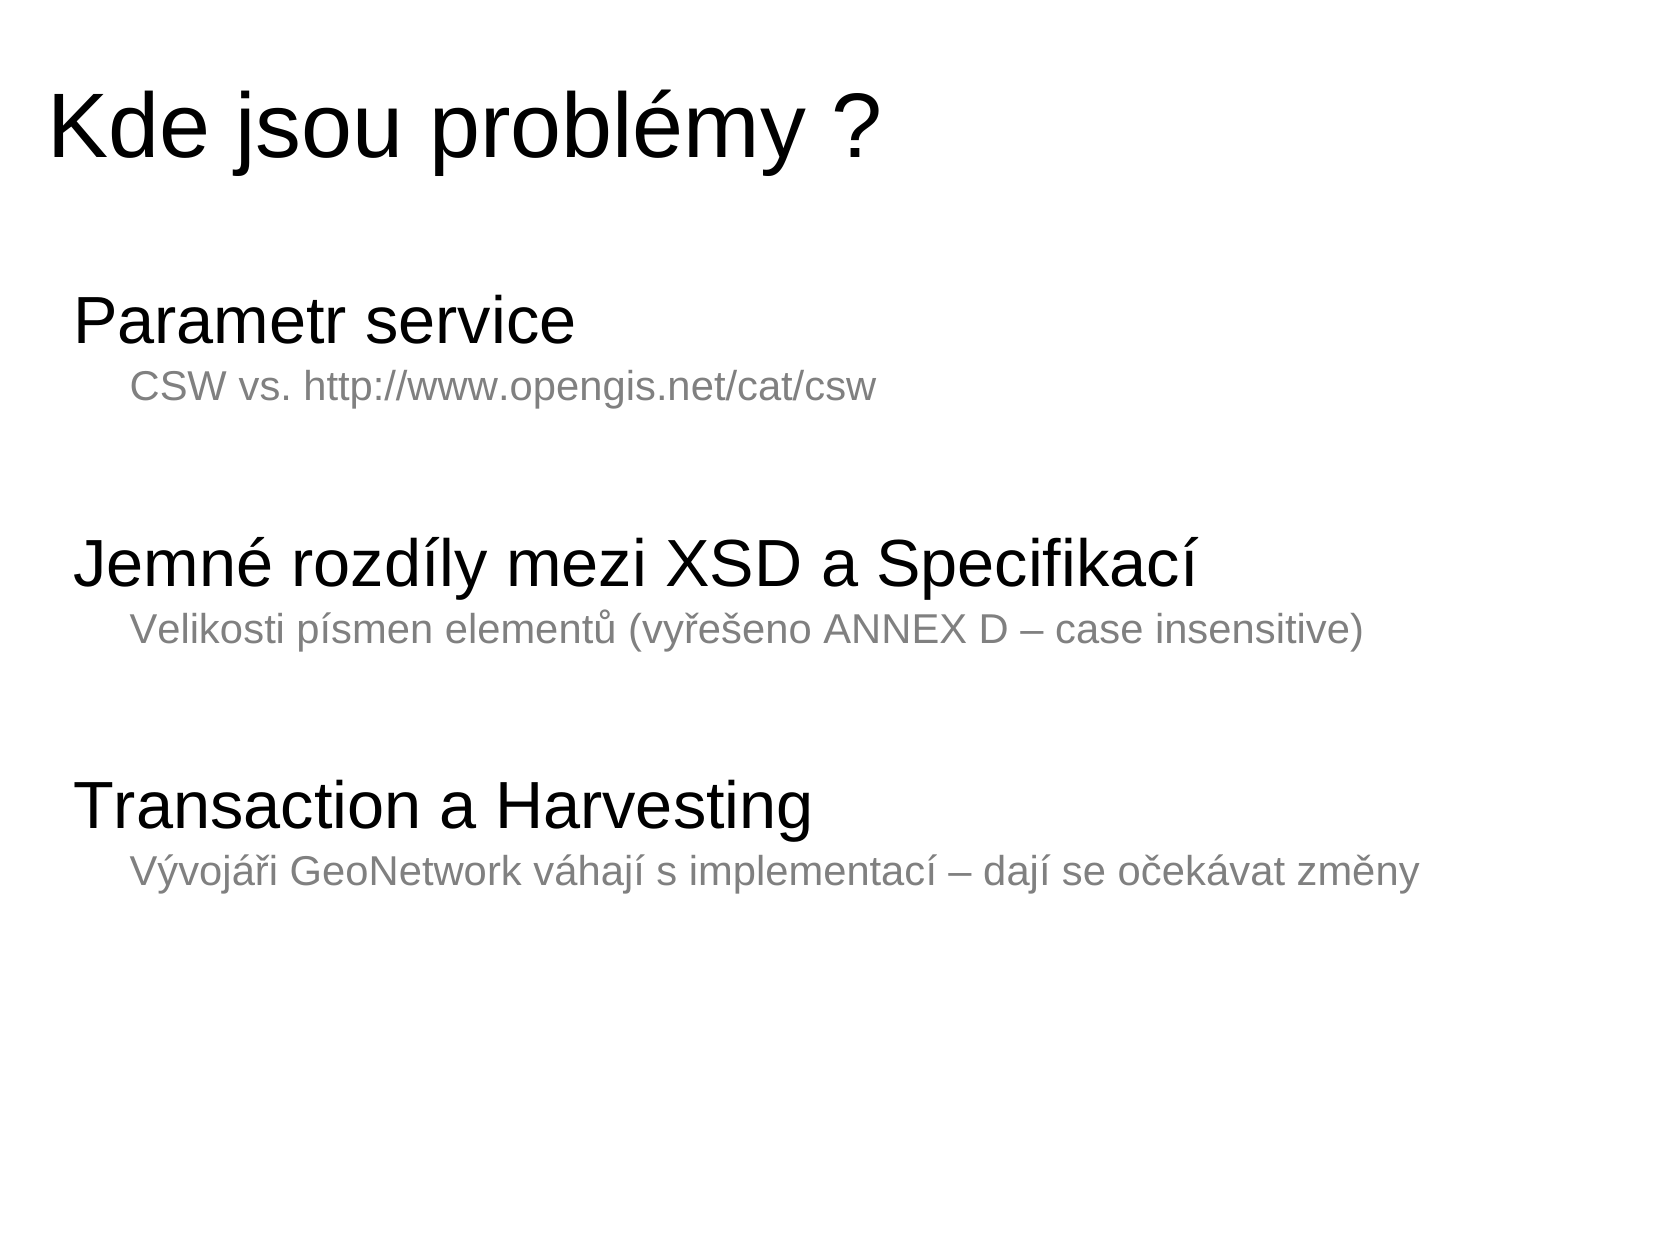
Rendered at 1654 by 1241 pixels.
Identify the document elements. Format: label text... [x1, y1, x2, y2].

title Kde jsou problémy ? [32, 34, 1361, 217]
list Parametr service CSW vs. http://www.opengis.net/cat/csw Jemné rozdíly mezi XSD a Specifikací Velikosti písmen elementů (vyřešeno ANNEX D – case insensitive) Transaction a Harvesting Vývojáři GeoNetwork váhají s implementací – dají se očekávat změny [58, 268, 1622, 1167]
